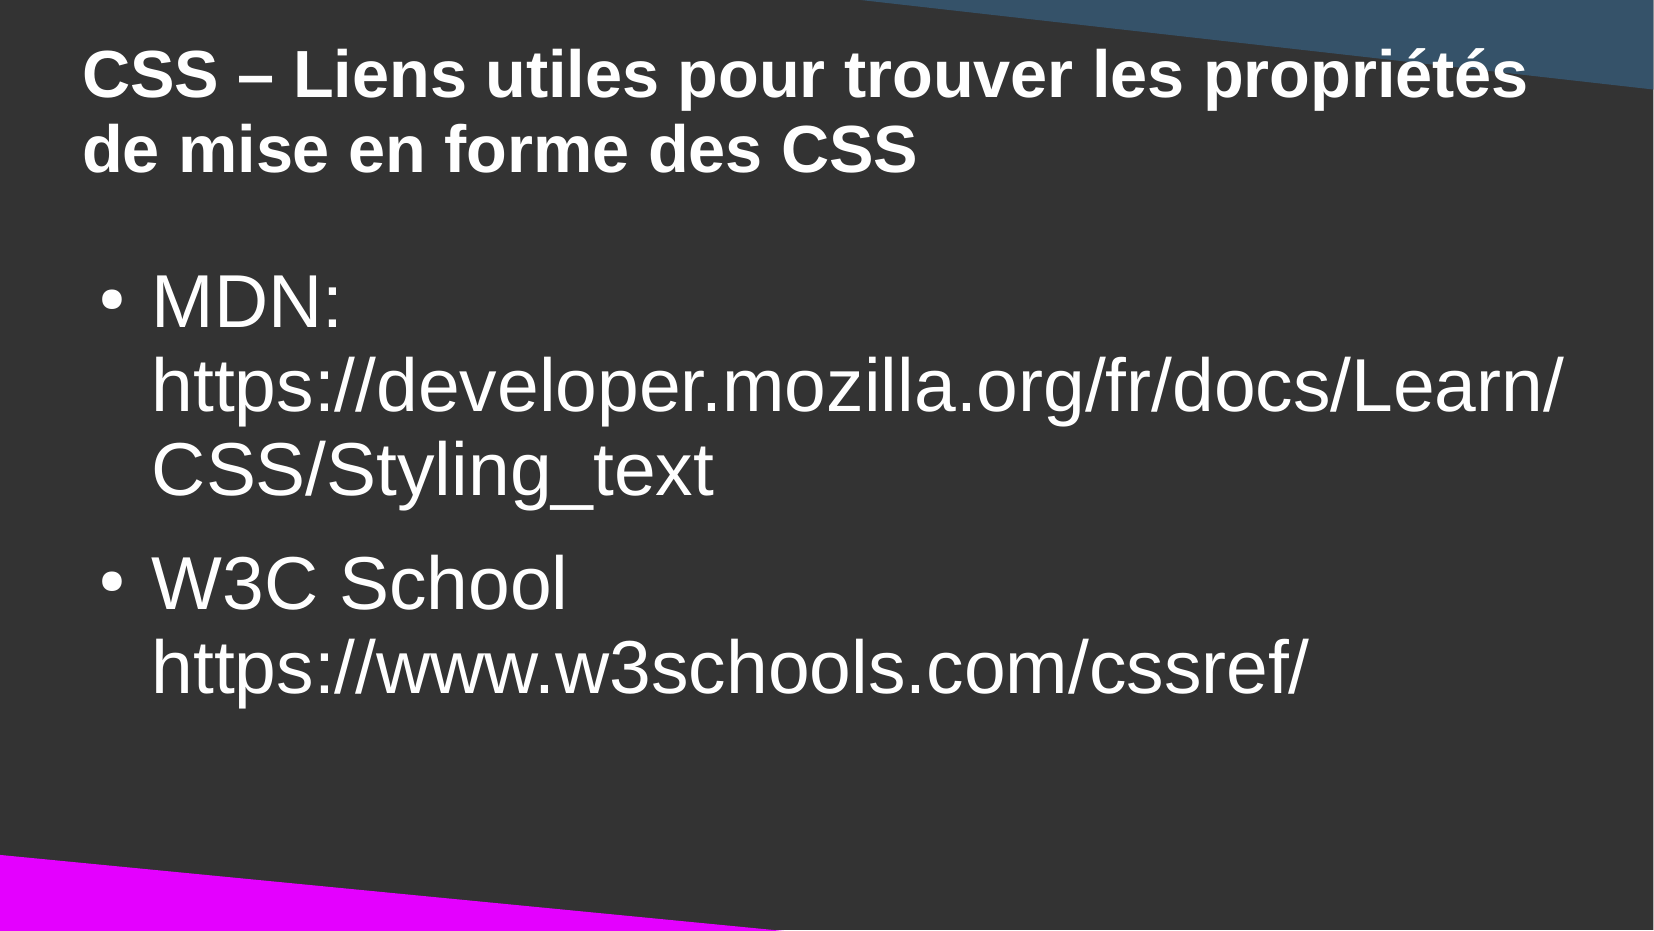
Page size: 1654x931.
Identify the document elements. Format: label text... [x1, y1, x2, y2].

text_box [860, 0, 1654, 90]
text_box [0, 854, 784, 931]
list MDN: https://developer.mozilla.org/fr/docs/Learn/CSS/Styling_text W3C School https://www.w3schools.com/cssref/ [80, 259, 1605, 745]
title CSS – Liens utiles pour trouver les propriétés de mise en forme des CSS [82, 37, 1571, 187]
